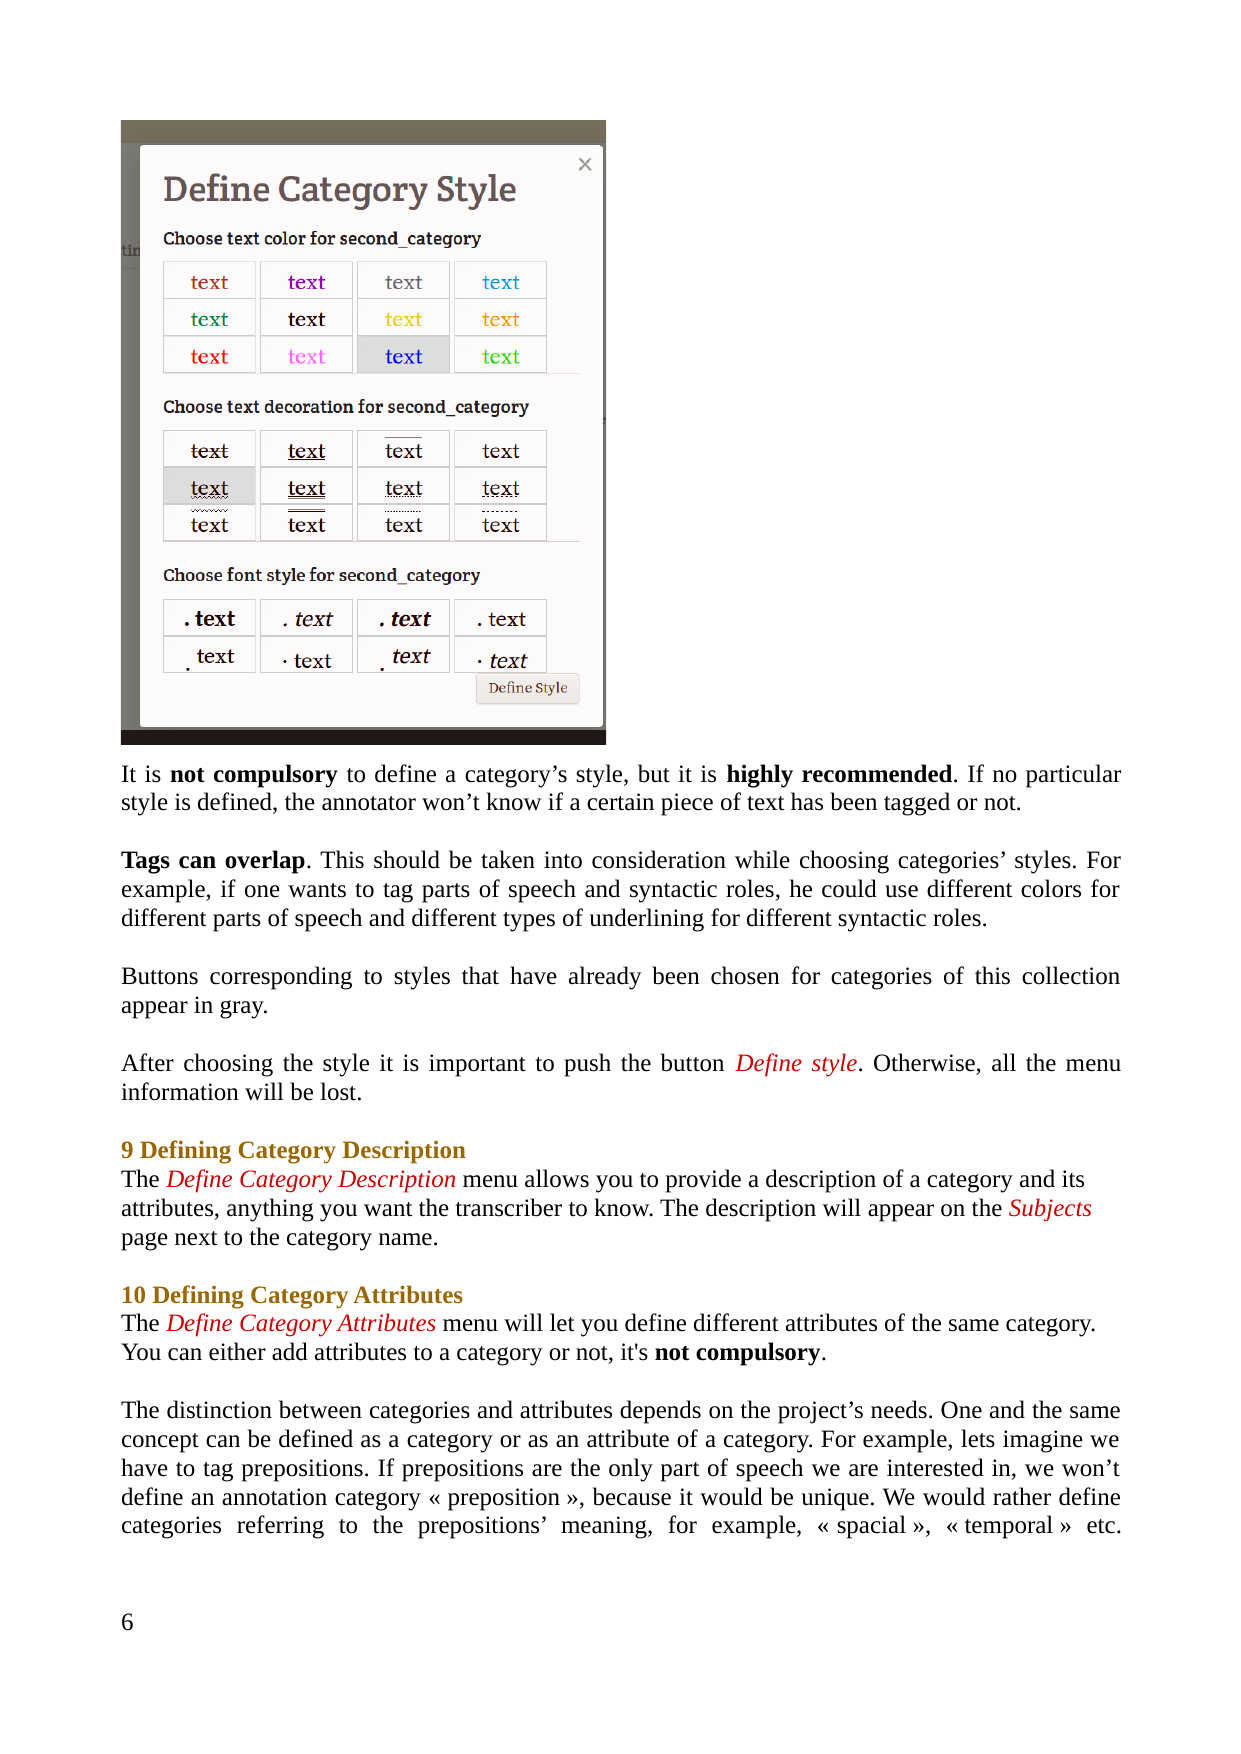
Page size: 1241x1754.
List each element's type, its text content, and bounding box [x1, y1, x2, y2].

text The distinction between categories and attributes depends on the project’s needs. One and the same concept can be defined as a category or as an attribute of a category. For example, lets imagine we have to tag prepositions. If prepositions are the only part of speech we are interested in, we won’t define an annotation category « preposition », because it would be unique. We would rather define categories referring to the prepositions’ meaning, for example, « spacial », « temporal » etc. [121, 1396, 1122, 1539]
picture [510, 120, 585, 745]
text Tags can overlap. This should be taken into consideration while choosing categories’ styles. For example, if one wants to tag parts of speech and syntactic roles, he could use different colors for different parts of speech and different types of underlining for different syntactic roles. [121, 846, 1122, 932]
text After choosing the style it is important to push the button Define style. Otherwise, all the menu information will be lost. [121, 1048, 1122, 1106]
text 9 Defining Category Description The Define Category Description menu allows you to provide a description of a category and its attributes, anything you want the transcriber to know. The description will appear on the Subjects page next to the category name. [121, 1135, 1122, 1250]
text 10 Defining Category Attributes The Define Category Attributes menu will let you define different attributes of the same category. You can either add attributes to a category or not, it's not compulsory. [121, 1280, 1122, 1366]
text Buttons corresponding to styles that have already been chosen for categories of this collection appear in gray. [121, 961, 1122, 1019]
text It is not compulsory to define a category’s style, but it is highly recommended. If no particular style is defined, the annotator won’t know if a certain piece of text has been tagged or not. [121, 759, 1122, 816]
